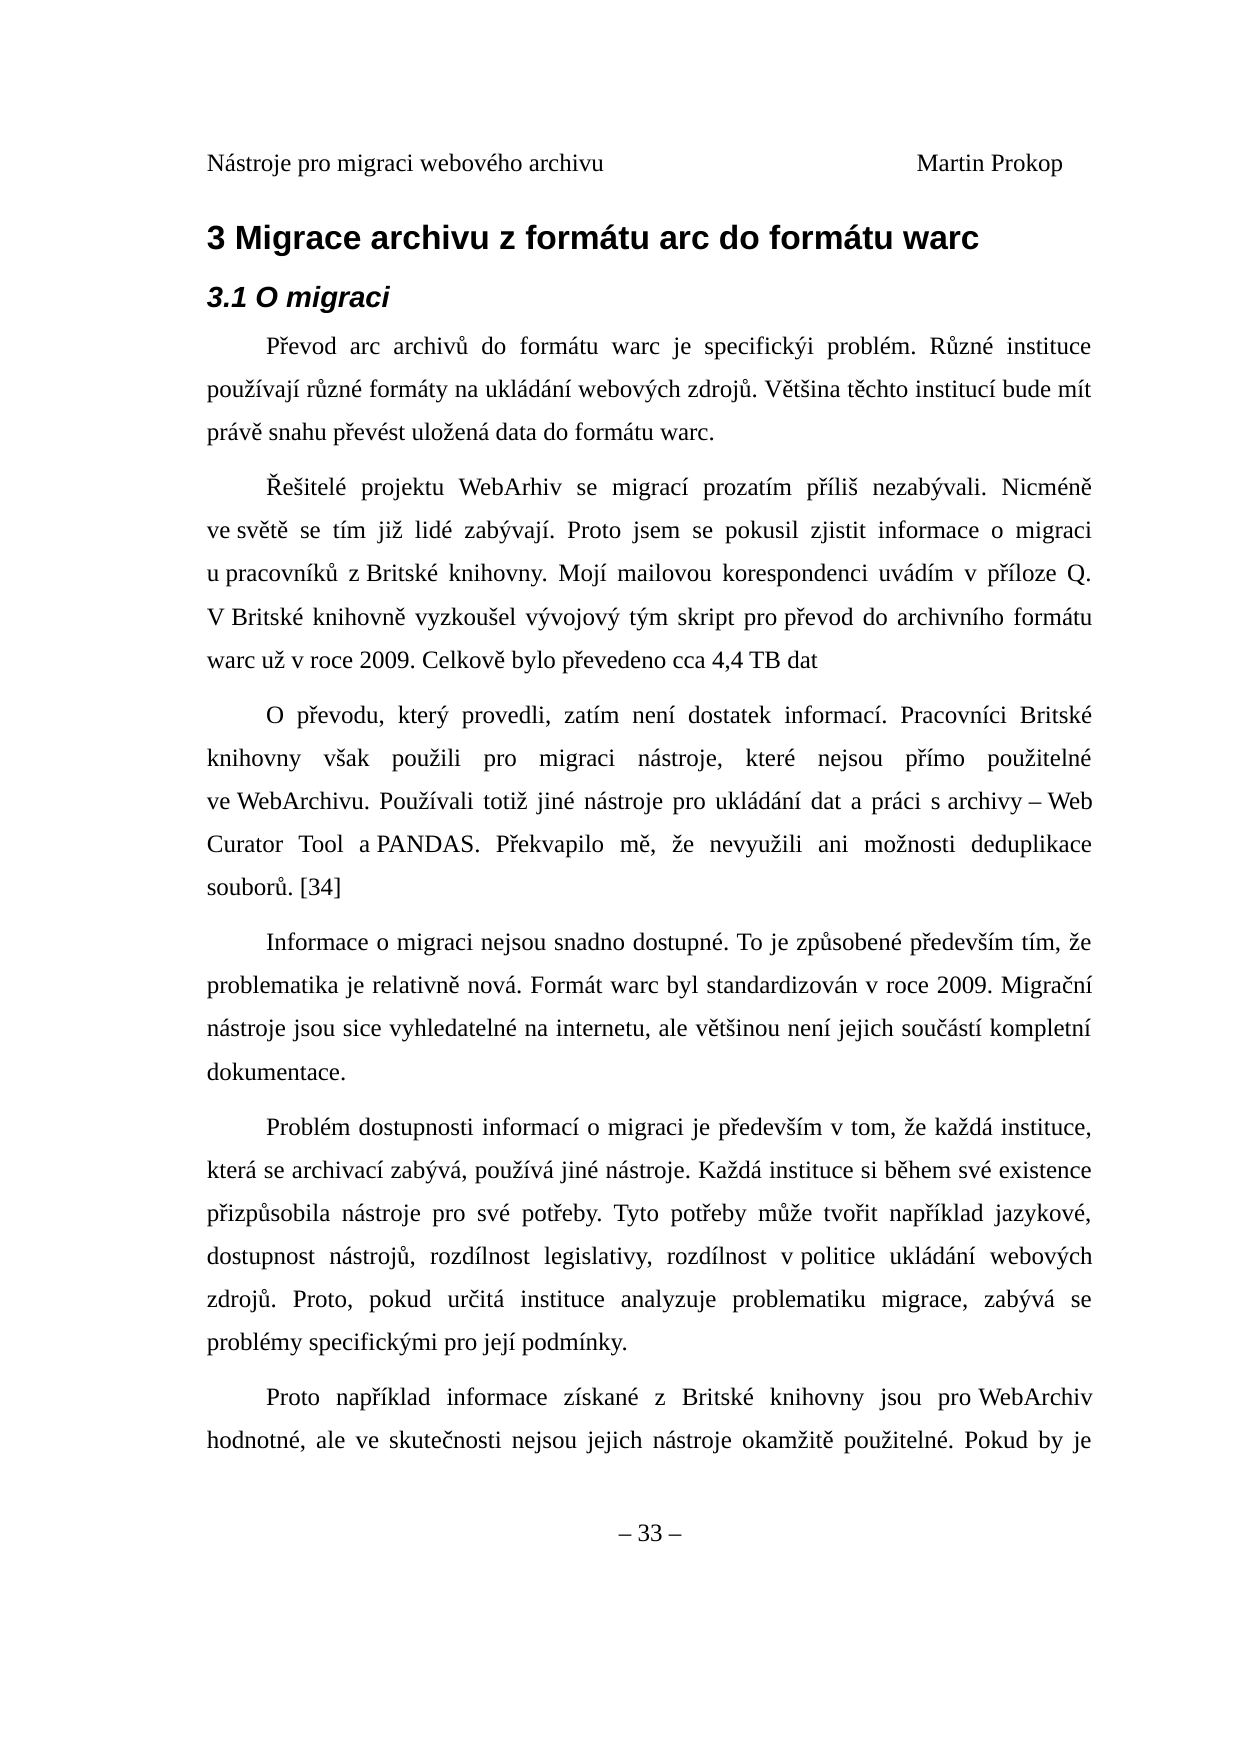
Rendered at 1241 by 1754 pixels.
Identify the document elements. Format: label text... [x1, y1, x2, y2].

text Informace o migraci nejsou snadno dostupné. To je způsobené především tím, že problematika je relativně nová. Formát warc byl standardizován v roce 2009. Migrační nástroje jsou sice vyhledatelné na internetu, ale většinou není jejich součástí kompletní dokumentace. [207, 927, 1093, 1085]
text Řešitelé projektu WebArhiv se migrací prozatím příliš nezabývali. Nicméně ve světě se tím již lidé zabývají. Proto jsem se pokusil zjistit informace o migraci u pracovníků z Britské knihovny. Mojí mailovou korespondenci uvádím v příloze Q. V Britské knihovně vyzkoušel vývojový tým skript pro převod do archivního formátu warc už v roce 2009. Celkově bylo převedeno cca 4,4 TB dat [207, 472, 1093, 673]
text Převod arc archivů do formátu warc je specifickýi problém. Různé instituce používají různé formáty na ukládání webových zdrojů. Většina těchto institucí bude mít právě snahu převést uložená data do formátu warc. [207, 331, 1093, 446]
text Proto například informace získané z Britské knihovny jsou pro WebArchiv hodnotné, ale ve skutečnosti nejsou jejich nástroje okamžitě použitelné. Pokud by je [207, 1382, 1093, 1454]
text O převodu, který provedli, zatím není dostatek informací. Pracovníci Britské knihovny však použili pro migraci nástroje, které nejsou přímo použitelné ve WebArchivu. Používali totiž jiné nástroje pro ukládání dat a práci s archivy – Web Curator Tool a PANDAS. Překvapilo mě, že nevyužili ani možnosti deduplikace souborů. [34] [207, 700, 1093, 901]
subtitle 3 Migrace archivu z formátu arc do formátu warc [207, 218, 1093, 256]
subtitle 3.1 O migraci [207, 280, 1093, 313]
text Problém dostupnosti informací o migraci je především v tom, že každá instituce, která se archivací zabývá, používá jiné nástroje. Každá instituce si během své existence přizpůsobila nástroje pro své potřeby. Tyto potřeby může tvořit například jazykové, dostupnost nástrojů, rozdílnost legislativy, rozdílnost v politice ukládání webových zdrojů. Proto, pokud určitá instituce analyzuje problematiku migrace, zabývá se problémy specifickými pro její podmínky. [207, 1112, 1093, 1356]
